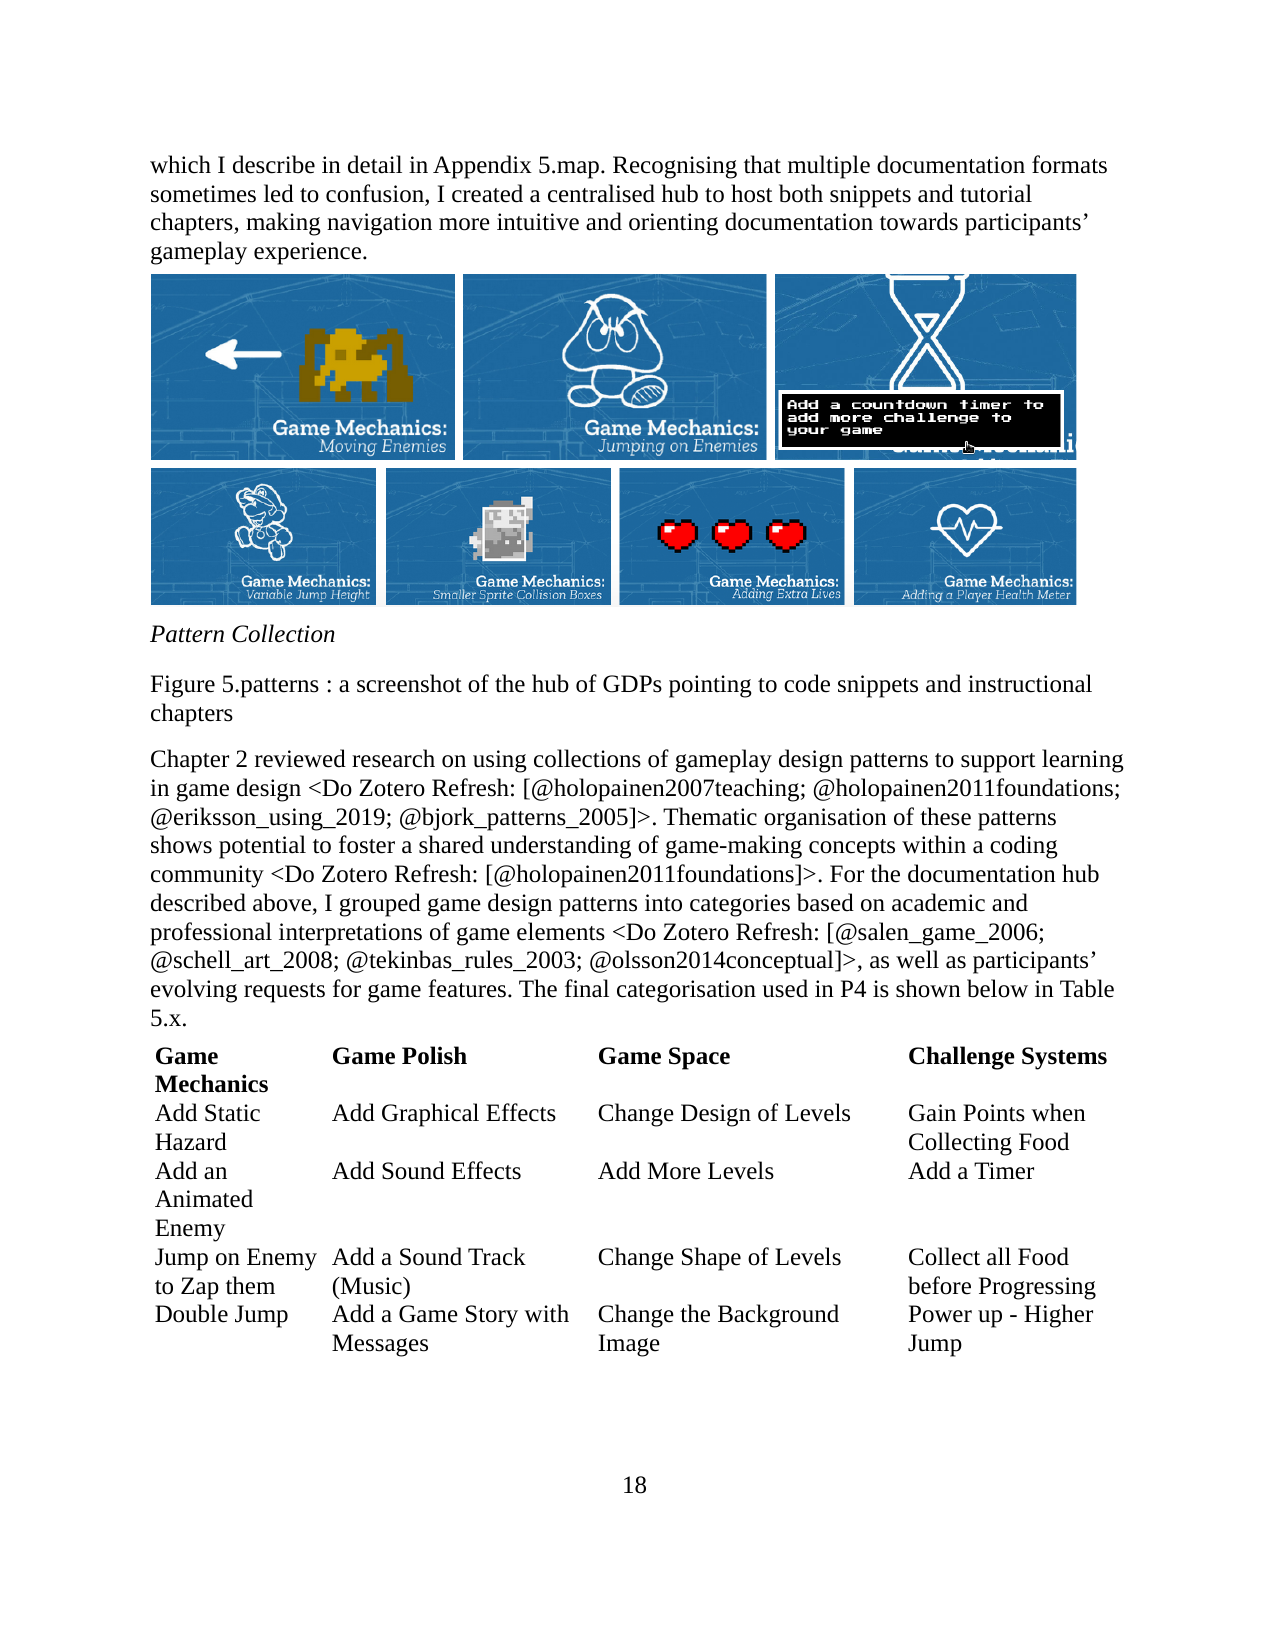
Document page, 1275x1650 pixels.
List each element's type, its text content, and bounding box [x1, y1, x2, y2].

table_header Challenge Systems [903, 1041, 1125, 1098]
table_cell Change the Background Image [593, 1300, 903, 1357]
table_header Game Polish [327, 1041, 593, 1098]
text Chapter 2 reviewed research on using collections of gameplay design patterns to support learning in game design <Do Zotero Refresh: [@holopainen2007teaching; @holopainen2011foundations; @eriksson_using_2019; @bjork_patterns_2005]>. Thematic organisation of these patterns shows potential to foster a shared understanding of game-making concepts within a coding community <Do Zotero Refresh: [@holopainen2011foundations]>. For the documentation hub described above, I grouped game design patterns into categories based on academic and professional interpretations of game elements <Do Zotero Refresh: [@salen_game_2006; @schell_art_2008; @tekinbas_rules_2003; @olsson2014conceptual]>, as well as participants’ evolving requests for game features. The final categorisation used in P4 is shown below in Table 5.x. [150, 744, 1125, 1032]
table_cell Change Design of Levels [593, 1098, 903, 1156]
table_cell Power up - Higher Jump [903, 1300, 1125, 1357]
table_cell Add a Game Story with Messages [327, 1300, 593, 1357]
table_cell Jump on Enemy to Zap them [150, 1242, 327, 1299]
table_header Game Mechanics [150, 1041, 327, 1098]
table_cell Add Sound Effects [327, 1156, 593, 1242]
table_cell Add a Sound Track (Music) [327, 1242, 593, 1299]
table_cell Add a Timer [903, 1156, 1125, 1242]
text which I describe in detail in Appendix 5.map. Recognising that multiple documentation formats sometimes led to confusion, I created a centralised hub to host both snippets and tutorial chapters, making navigation more intuitive and orienting documentation towards participants’ gameplay experience. [150, 150, 1125, 265]
table_cell Add Graphical Effects [327, 1098, 593, 1156]
text Figure 5.patterns : a screenshot of the hub of GDPs pointing to code snippets and instructional chapters [150, 669, 1125, 726]
table_cell Collect all Food before Progressing [903, 1242, 1125, 1299]
table_cell Add an Animated Enemy [150, 1156, 327, 1242]
table_cell Add Static Hazard [150, 1098, 327, 1156]
table_cell Change Shape of Levels [593, 1242, 903, 1299]
picture [150, 273, 1077, 607]
table_header Game Space [593, 1041, 903, 1098]
table_cell Double Jump [150, 1300, 327, 1357]
table_cell Add More Levels [593, 1156, 903, 1242]
text Pattern Collection [150, 619, 1125, 647]
table_cell Gain Points when Collecting Food [903, 1098, 1125, 1156]
